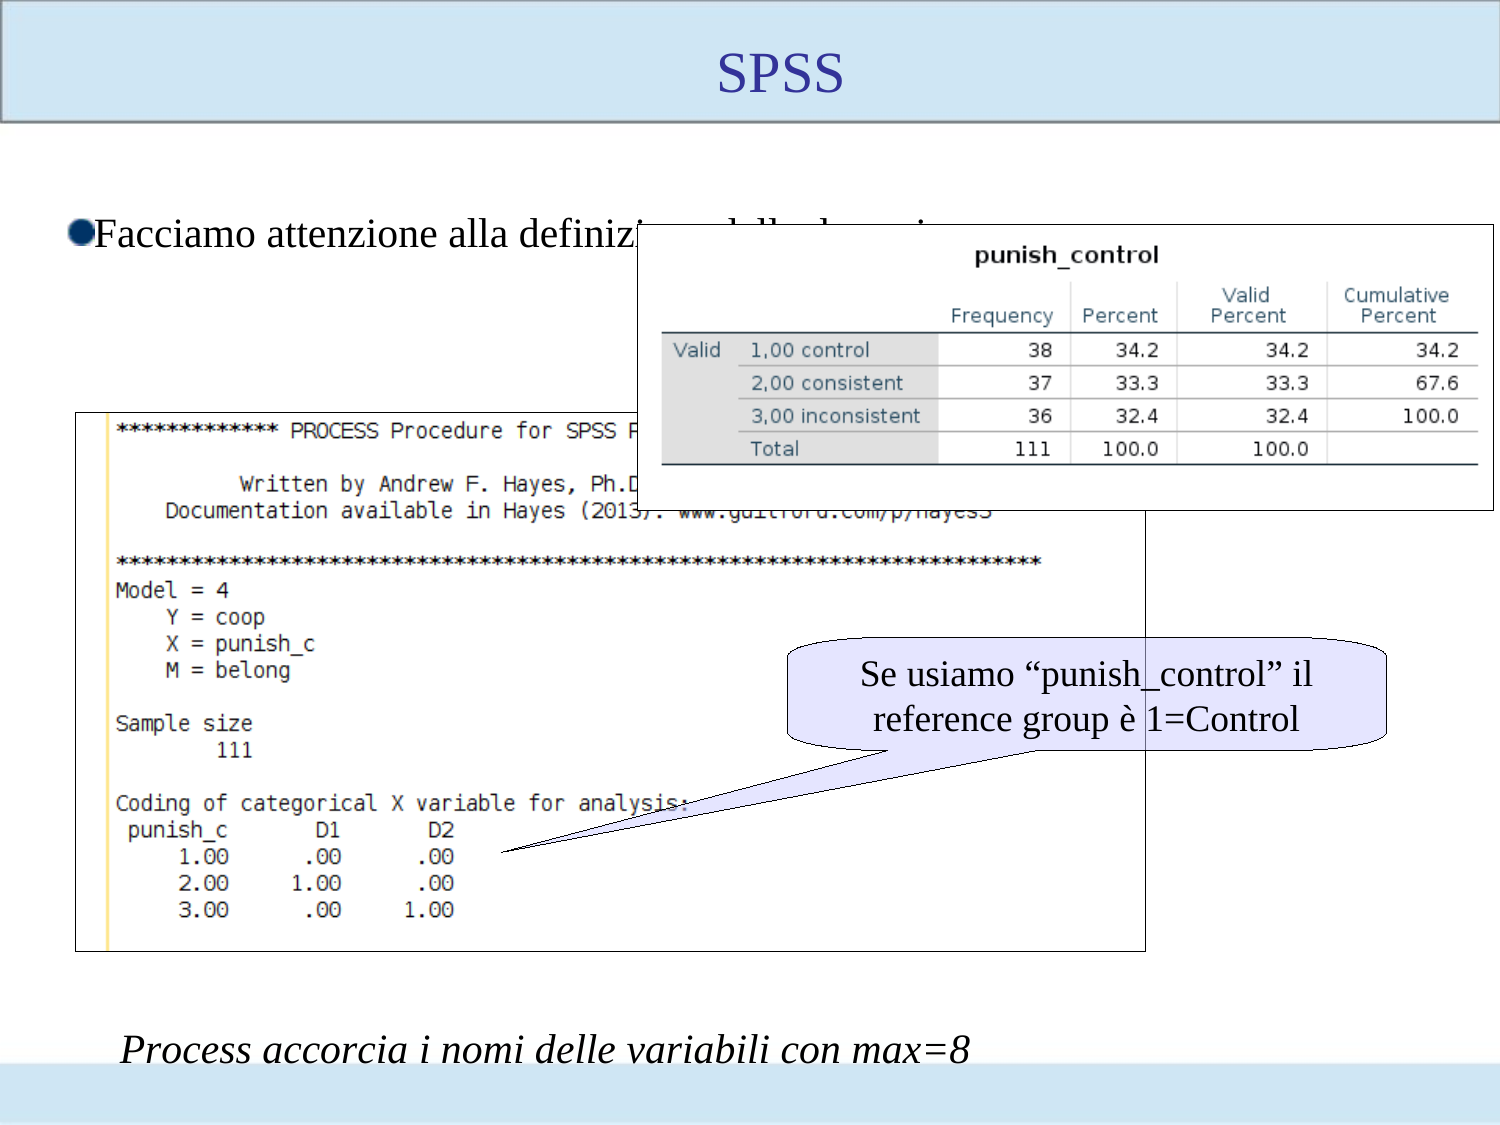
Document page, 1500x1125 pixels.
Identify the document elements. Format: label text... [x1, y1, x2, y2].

title SPSS [249, 21, 1313, 117]
text_box Facciamo attenzione alla definizione delle dummies [49, 168, 1475, 264]
text_box Process accorcia i nomi delle variabili con max=8 [75, 984, 1500, 1081]
picture [0, 0, 1500, 1125]
text_box Se usiamo “punish_control” il reference group è 1=Control [501, 637, 1387, 853]
